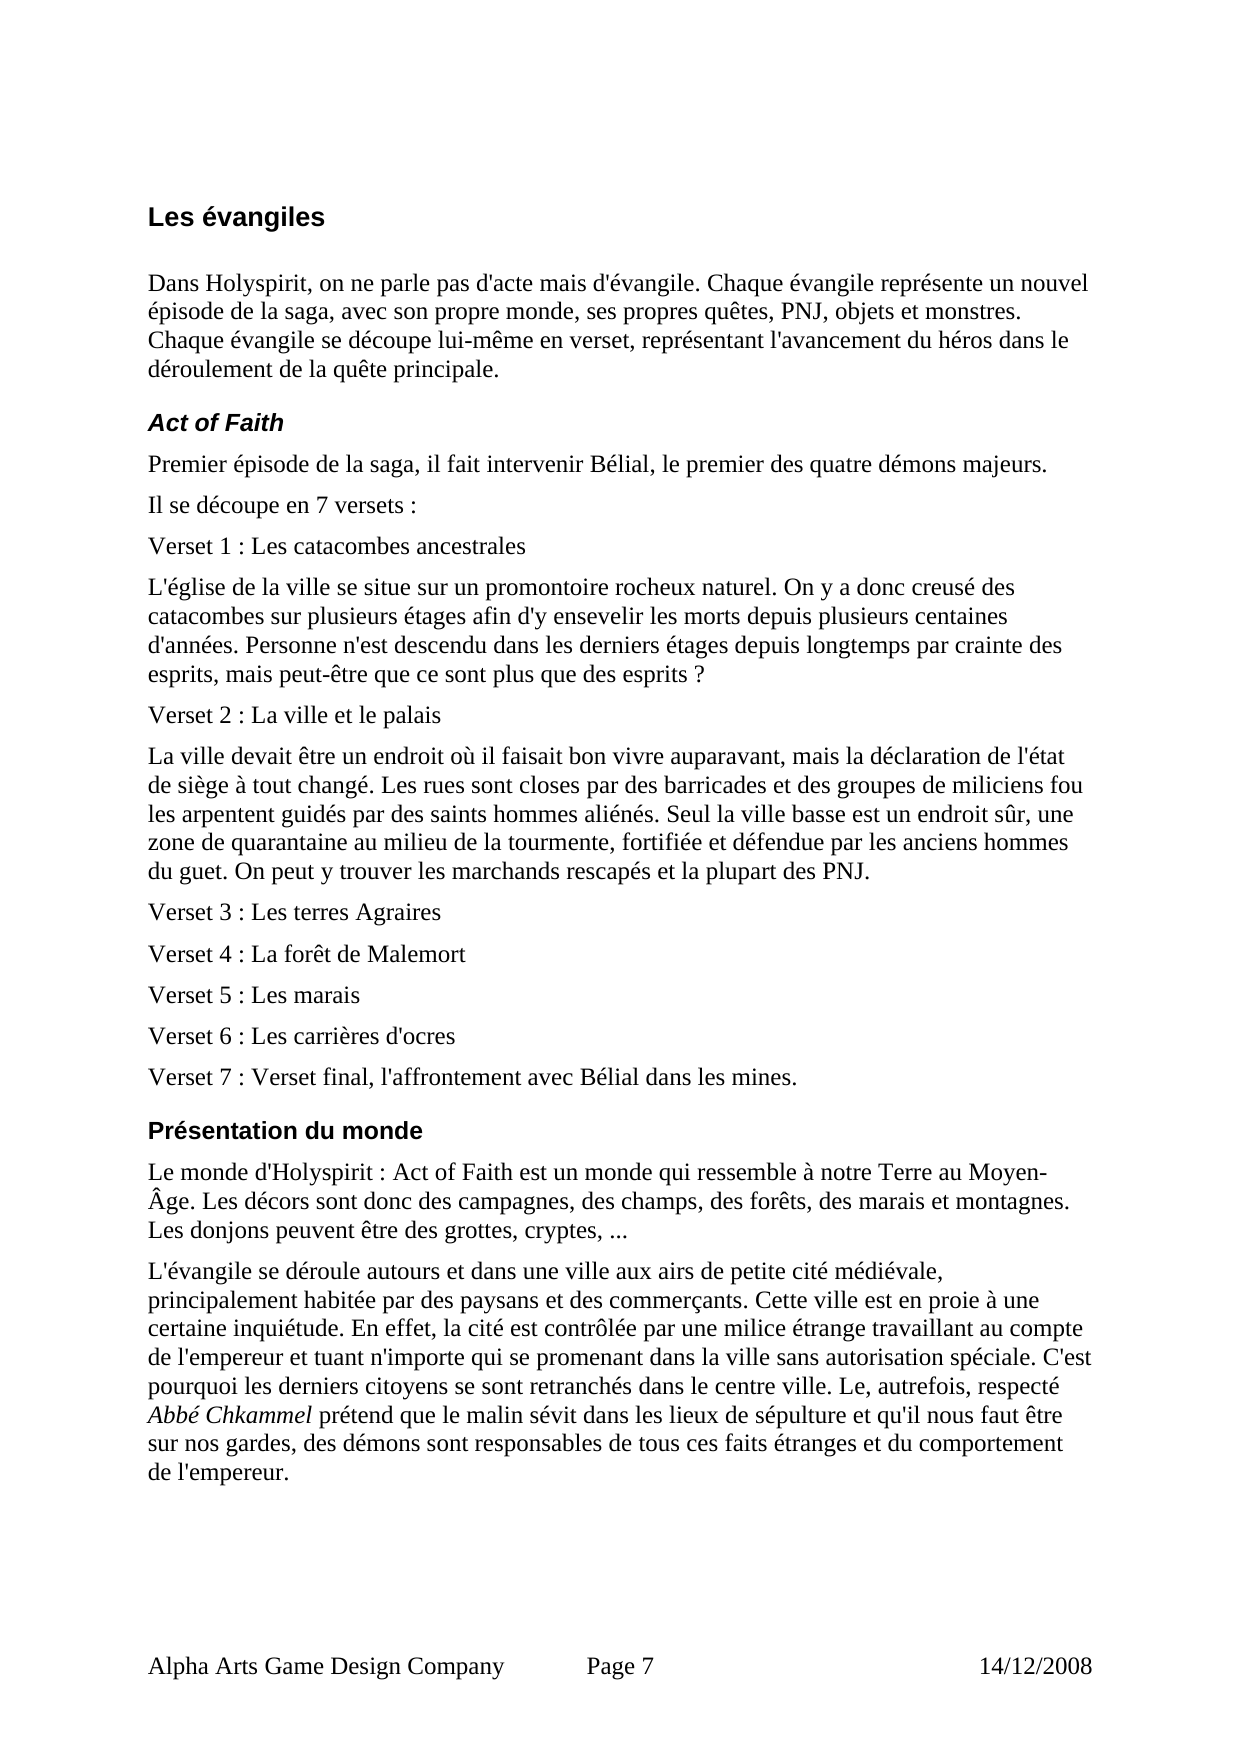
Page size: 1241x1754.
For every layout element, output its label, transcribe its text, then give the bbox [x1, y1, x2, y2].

subtitle Les évangiles [148, 201, 1092, 233]
text L'évangile se déroule autours et dans une ville aux airs de petite cité médiévale, principalement habitée par des paysans et des commerçants. Cette ville est en proie à une certaine inquiétude. En effet, la cité est contrôlée par une milice étrange travaillant au compte de l'empereur et tuant n'importe qui se promenant dans la ville sans autorisation spéciale. C'est pourquoi les derniers citoyens se sont retranchés dans le centre ville. Le, autrefois, respecté Abbé Chkammel prétend que le malin sévit dans les lieux de sépulture et qu'il nous faut être sur nos gardes, des démons sont responsables de tous ces faits étranges et du comportement de l'empereur. [148, 1256, 1092, 1486]
text Verset 2 : La ville et le palais [148, 700, 1092, 729]
text Il se découpe en 7 versets : [148, 490, 1092, 519]
text Le monde d'Holyspirit : Act of Faith est un monde qui ressemble à notre Terre au Moyen-Âge. Les décors sont donc des campagnes, des champs, des forêts, des marais et montagnes. Les donjons peuvent être des grottes, cryptes, ... [148, 1157, 1092, 1243]
text Verset 3 : Les terres Agraires [148, 897, 1092, 926]
text La ville devait être un endroit où il faisait bon vivre auparavant, mais la déclaration de l'état de siège à tout changé. Les rues sont closes par des barricades et des groupes de miliciens fou les arpentent guidés par des saints hommes aliénés. Seul la ville basse est un endroit sûr, une zone de quarantaine au milieu de la tourmente, fortifiée et défendue par les anciens hommes du guet. On peut y trouver les marchands rescapés et la plupart des PNJ. [148, 741, 1092, 885]
text Verset 1 : Les catacombes ancestrales [148, 531, 1092, 560]
text L'église de la ville se situe sur un promontoire rocheux naturel. On y a donc creusé des catacombes sur plusieurs étages afin d'y ensevelir les morts depuis plusieurs centaines d'années. Personne n'est descendu dans les derniers étages depuis longtemps par crainte des esprits, mais peut-être que ce sont plus que des esprits ? [148, 572, 1092, 687]
text Verset 6 : Les carrières d'ocres [148, 1021, 1092, 1050]
text Verset 4 : La forêt de Malemort [148, 939, 1092, 967]
subtitle Présentation du monde [148, 1116, 1092, 1145]
text Verset 7 : Verset final, l'affrontement avec Bélial dans les mines. [148, 1062, 1092, 1091]
subtitle Act of Faith [148, 408, 1092, 436]
text Premier épisode de la saga, il fait intervenir Bélial, le premier des quatre démons majeurs. [148, 449, 1092, 477]
text Verset 5 : Les marais [148, 980, 1092, 1009]
text Dans Holyspirit, on ne parle pas d'acte mais d'évangile. Chaque évangile représente un nouvel épisode de la saga, avec son propre monde, ses propres quêtes, PNJ, objets et monstres. Chaque évangile se découpe lui-même en verset, représentant l'avancement du héros dans le déroulement de la quête principale. [148, 268, 1092, 383]
